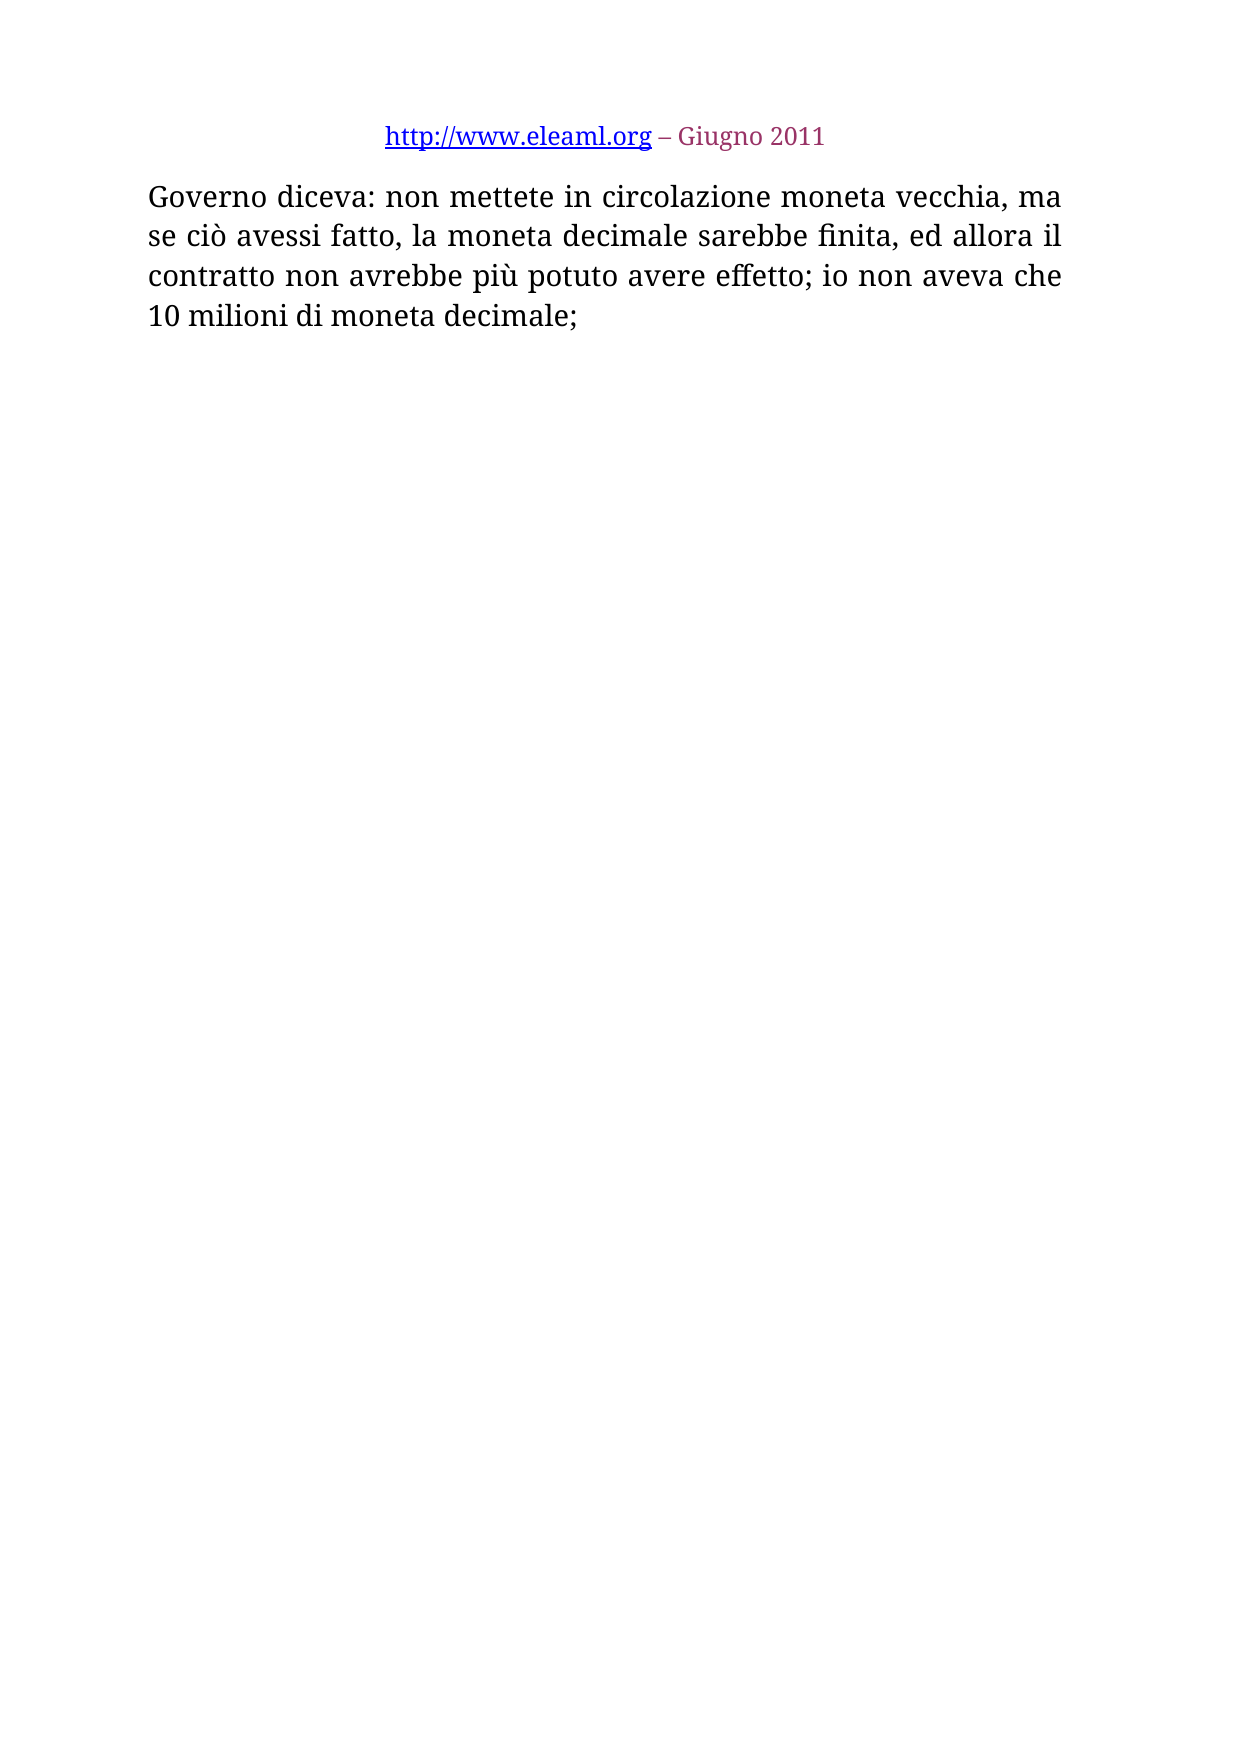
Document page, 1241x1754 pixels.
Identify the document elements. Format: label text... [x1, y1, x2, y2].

text Governo diceva: non mettete in circolazione moneta vecchia, ma se ciò avessi fatto, la moneta decimale sarebbe finita, ed allora il contratto non avrebbe più potuto avere effetto; io non aveva che 10 milioni di moneta decimale; [148, 176, 1063, 335]
